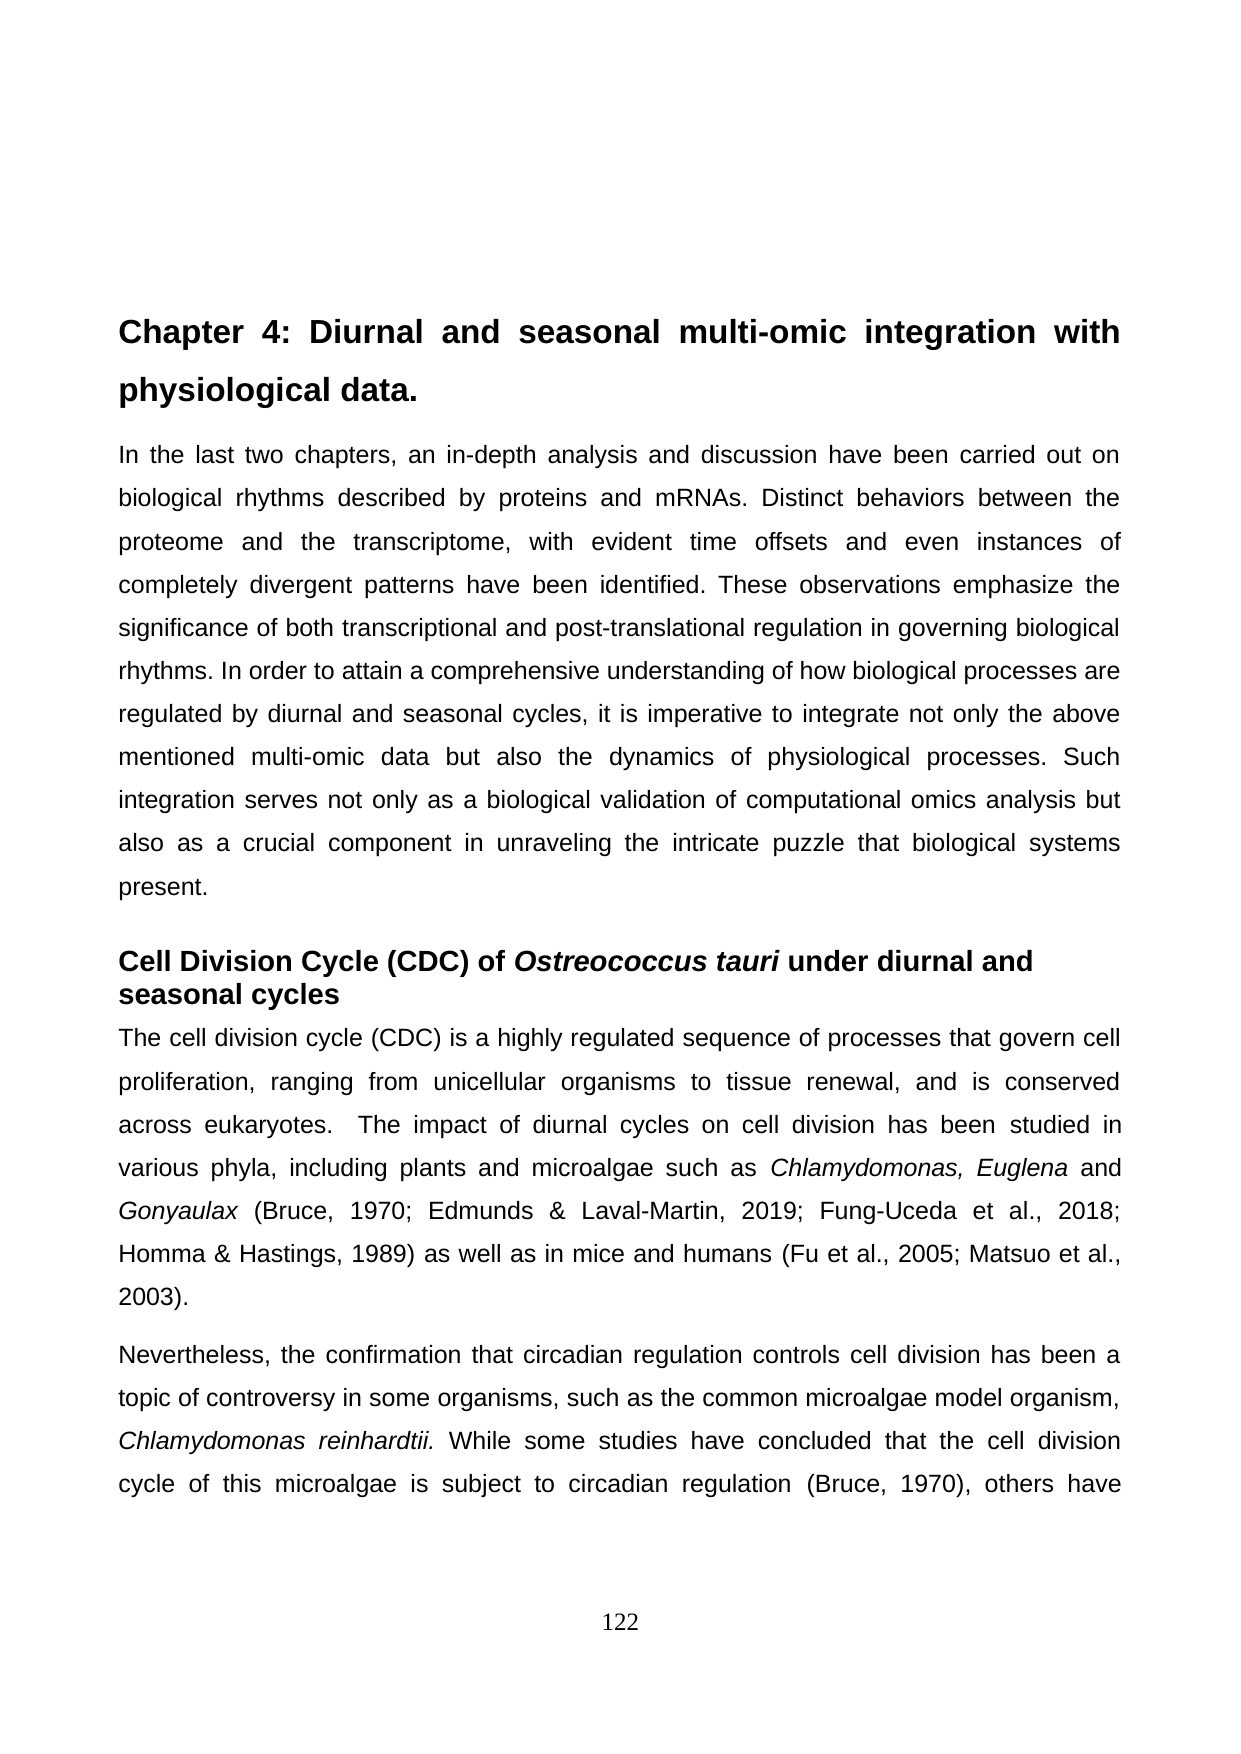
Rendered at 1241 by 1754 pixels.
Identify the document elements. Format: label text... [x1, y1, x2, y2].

subtitle Chapter 4: Diurnal and seasonal multi-omic integration with physiological data. [118, 313, 1122, 409]
subtitle Cell Division Cycle (CDC) of Ostreococcus tauri under diurnal and seasonal cycles [118, 944, 1122, 1011]
text Nevertheless, the confirmation that circadian regulation controls cell division has been a topic of controversy in some organisms, such as the common microalgae model organism, Chlamydomonas reinhardtii. While some studies have concluded that the cell division cycle of this microalgae is subject to circadian regulation (Bruce, 1970)⁠, others have [118, 1340, 1122, 1498]
text The cell division cycle (CDC) is a highly regulated sequence of processes that govern cell proliferation, ranging from unicellular organisms to tissue renewal, and is conserved across eukaryotes. The impact of diurnal cycles on cell division has been studied in various phyla, including plants and microalgae such as Chlamydomonas, Euglena and Gonyaulax (Bruce, 1970; Edmunds & Laval-Martin, 2019; Fung-Uceda et al., 2018; Homma & Hastings, 1989)⁠ as well as in mice and humans (Fu et al., 2005; Matsuo et al., 2003)⁠. [118, 1023, 1122, 1311]
text In the last two chapters, an in-depth analysis and discussion have been carried out on biological rhythms described by proteins and mRNAs. Distinct behaviors between the proteome and the transcriptome, with evident time offsets and even instances of completely divergent patterns have been identified. These observations emphasize the significance of both transcriptional and post-translational regulation in governing biological rhythms. In order to attain a comprehensive understanding of how biological processes are regulated by diurnal and seasonal cycles, it is imperative to integrate not only the above mentioned multi-omic data but also the dynamics of physiological processes. Such integration serves not only as a biological validation of computational omics analysis but also as a crucial component in unraveling the intricate puzzle that biological systems present. [118, 440, 1122, 900]
